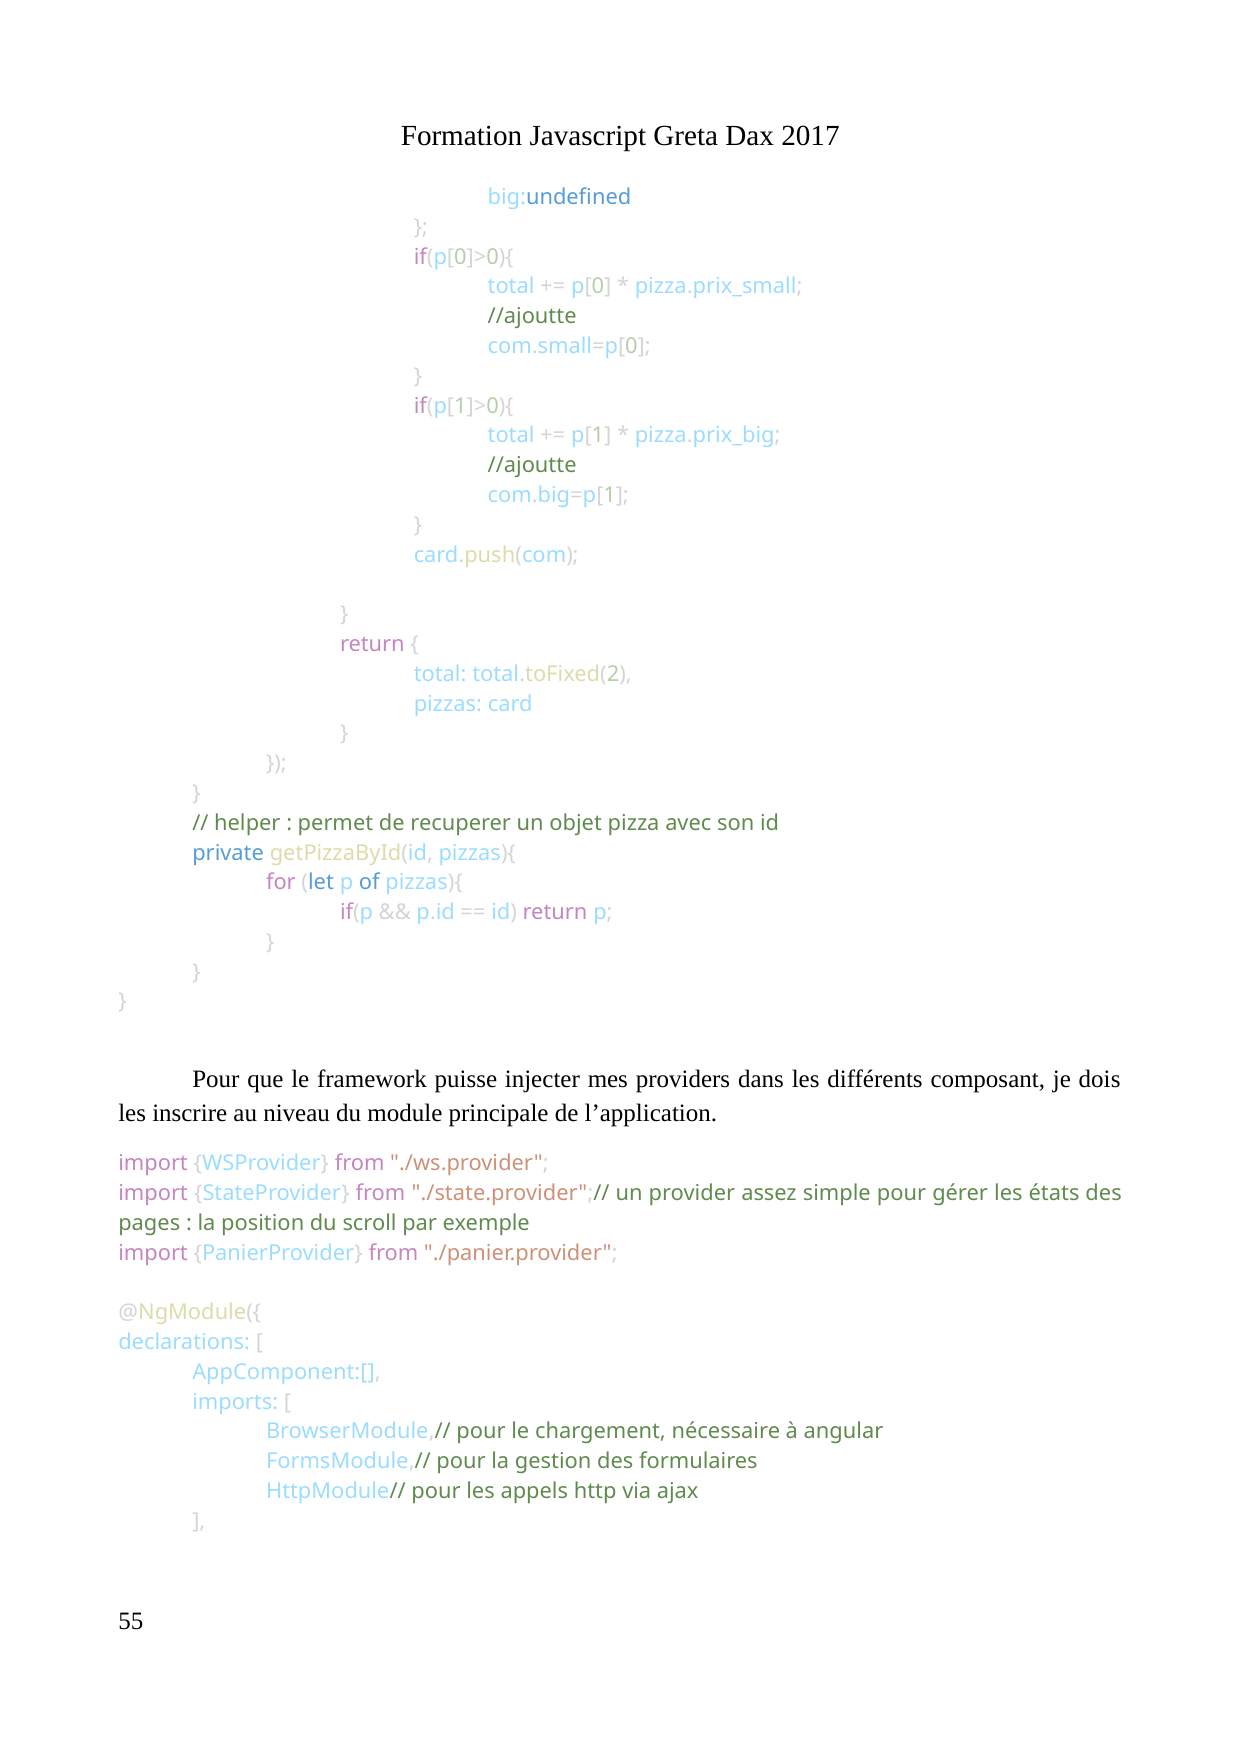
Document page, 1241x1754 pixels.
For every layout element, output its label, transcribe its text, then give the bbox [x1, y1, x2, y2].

text } [118, 956, 1122, 985]
text // helper : permet de recuperer un objet pizza avec son id [118, 807, 1122, 836]
text FormsModule,// pour la gestion des formulaires [118, 1445, 1122, 1475]
text } [118, 717, 1122, 747]
text }; [118, 211, 1122, 241]
text import {PanierProvider} from "./panier.provider"; [118, 1237, 1122, 1267]
text } [118, 985, 1122, 1015]
text BrowserModule,// pour le chargement, nécessaire à angular [118, 1416, 1122, 1445]
text } [118, 509, 1122, 539]
text //ajoutte [118, 300, 1122, 330]
text @NgModule({ [118, 1296, 1122, 1326]
text big:undefined [118, 181, 1122, 211]
text private getPizzaById(id, pizzas){ [118, 836, 1122, 866]
text } [118, 598, 1122, 628]
text ], [118, 1505, 1122, 1535]
text return { [118, 628, 1122, 658]
text //ajoutte [118, 449, 1122, 479]
text } [118, 360, 1122, 390]
text } [118, 777, 1122, 807]
text AppComponent:[], [118, 1356, 1122, 1386]
text com.small=p[0]; [118, 330, 1122, 360]
text total += p[1] * pizza.prix_big; [118, 419, 1122, 449]
text total: total.toFixed(2), [118, 658, 1122, 687]
text import {StateProvider} from "./state.provider";// un provider assez simple pour gérer les états des pages : la position du scroll par exemple [118, 1177, 1122, 1237]
text card.push(com); [118, 539, 1122, 568]
text } [118, 926, 1122, 956]
text declarations: [ [118, 1326, 1122, 1356]
text com.big=p[1]; [118, 479, 1122, 509]
text Pour que le framework puisse injecter mes providers dans les différents composant, je dois les inscrire au niveau du module principale de l’application. [118, 1064, 1122, 1127]
text if(p && p.id == id) return p; [118, 896, 1122, 926]
text if(p[1]>0){ [118, 390, 1122, 419]
text }); [118, 747, 1122, 777]
text total += p[0] * pizza.prix_small; [118, 271, 1122, 300]
text imports: [ [118, 1386, 1122, 1416]
text if(p[0]>0){ [118, 241, 1122, 271]
text for (let p of pizzas){ [118, 866, 1122, 896]
text import {WSProvider} from "./ws.provider"; [118, 1147, 1122, 1177]
text pizzas: card [118, 687, 1122, 717]
text HttpModule// pour les appels http via ajax [118, 1475, 1122, 1505]
